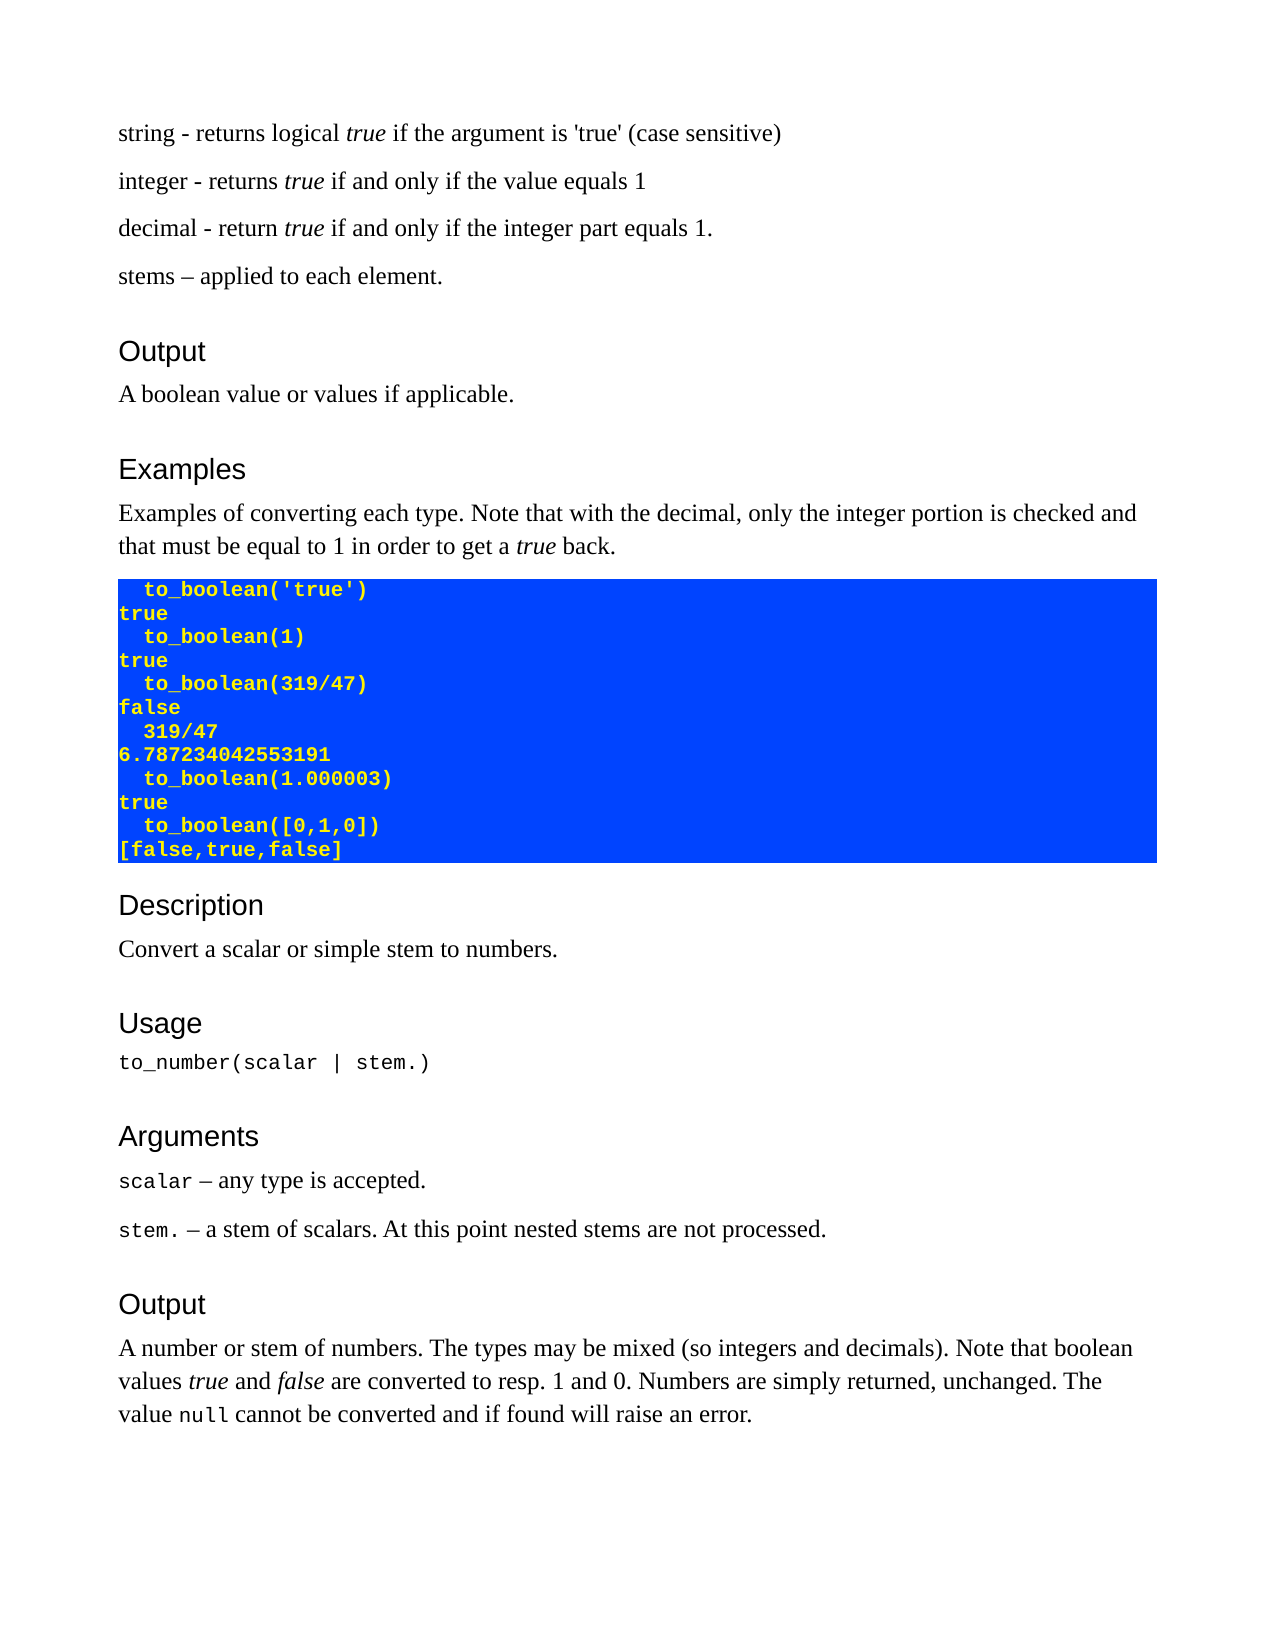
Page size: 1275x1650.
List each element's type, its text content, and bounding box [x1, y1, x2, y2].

text scalar – any type is accepted. [118, 1165, 1157, 1195]
text true [118, 602, 1157, 626]
text A boolean value or values if applicable. [118, 379, 1157, 408]
text integer - returns true if and only if the value equals 1 [118, 166, 1157, 194]
text Convert a scalar or simple stem to numbers. [118, 934, 1157, 962]
text true [118, 792, 1157, 815]
text stem. – a stem of scalars. At this point nested stems are not processed. [118, 1214, 1157, 1243]
text stems – applied to each element. [118, 261, 1157, 290]
subtitle Examples [118, 452, 1157, 486]
text A number or stem of numbers. The types may be mixed (so integers and decimals). Note that boolean values true and false are converted to resp. 1 and 0. Numbers are simply returned, unchanged. The value null cannot be converted and if found will raise an error. [118, 1333, 1157, 1429]
subtitle Output [118, 1287, 1157, 1321]
text to_boolean([0,1,0]) [118, 815, 1157, 839]
text to_boolean(319/47) [118, 673, 1157, 697]
text [false,true,false] [118, 839, 1157, 863]
text false [118, 697, 1157, 721]
subtitle Output [118, 333, 1157, 367]
subtitle Usage [118, 1006, 1157, 1040]
text 6.787234042553191 [118, 744, 1157, 768]
text true [118, 650, 1157, 673]
text to_boolean(1) [118, 626, 1157, 650]
text to_boolean(1.000003) [118, 768, 1157, 792]
text 319/47 [118, 721, 1157, 744]
subtitle Description [118, 888, 1157, 921]
text Examples of converting each type. Note that with the decimal, only the integer portion is checked and that must be equal to 1 in order to get a true back. [118, 498, 1157, 560]
text string - returns logical true if the argument is 'true' (case sensitive) [118, 118, 1157, 147]
text decimal - return true if and only if the integer part equals 1. [118, 213, 1157, 242]
text to_number(scalar | stem.) [118, 1052, 1157, 1076]
text to_boolean('true') [118, 579, 1157, 602]
subtitle Arguments [118, 1119, 1157, 1153]
